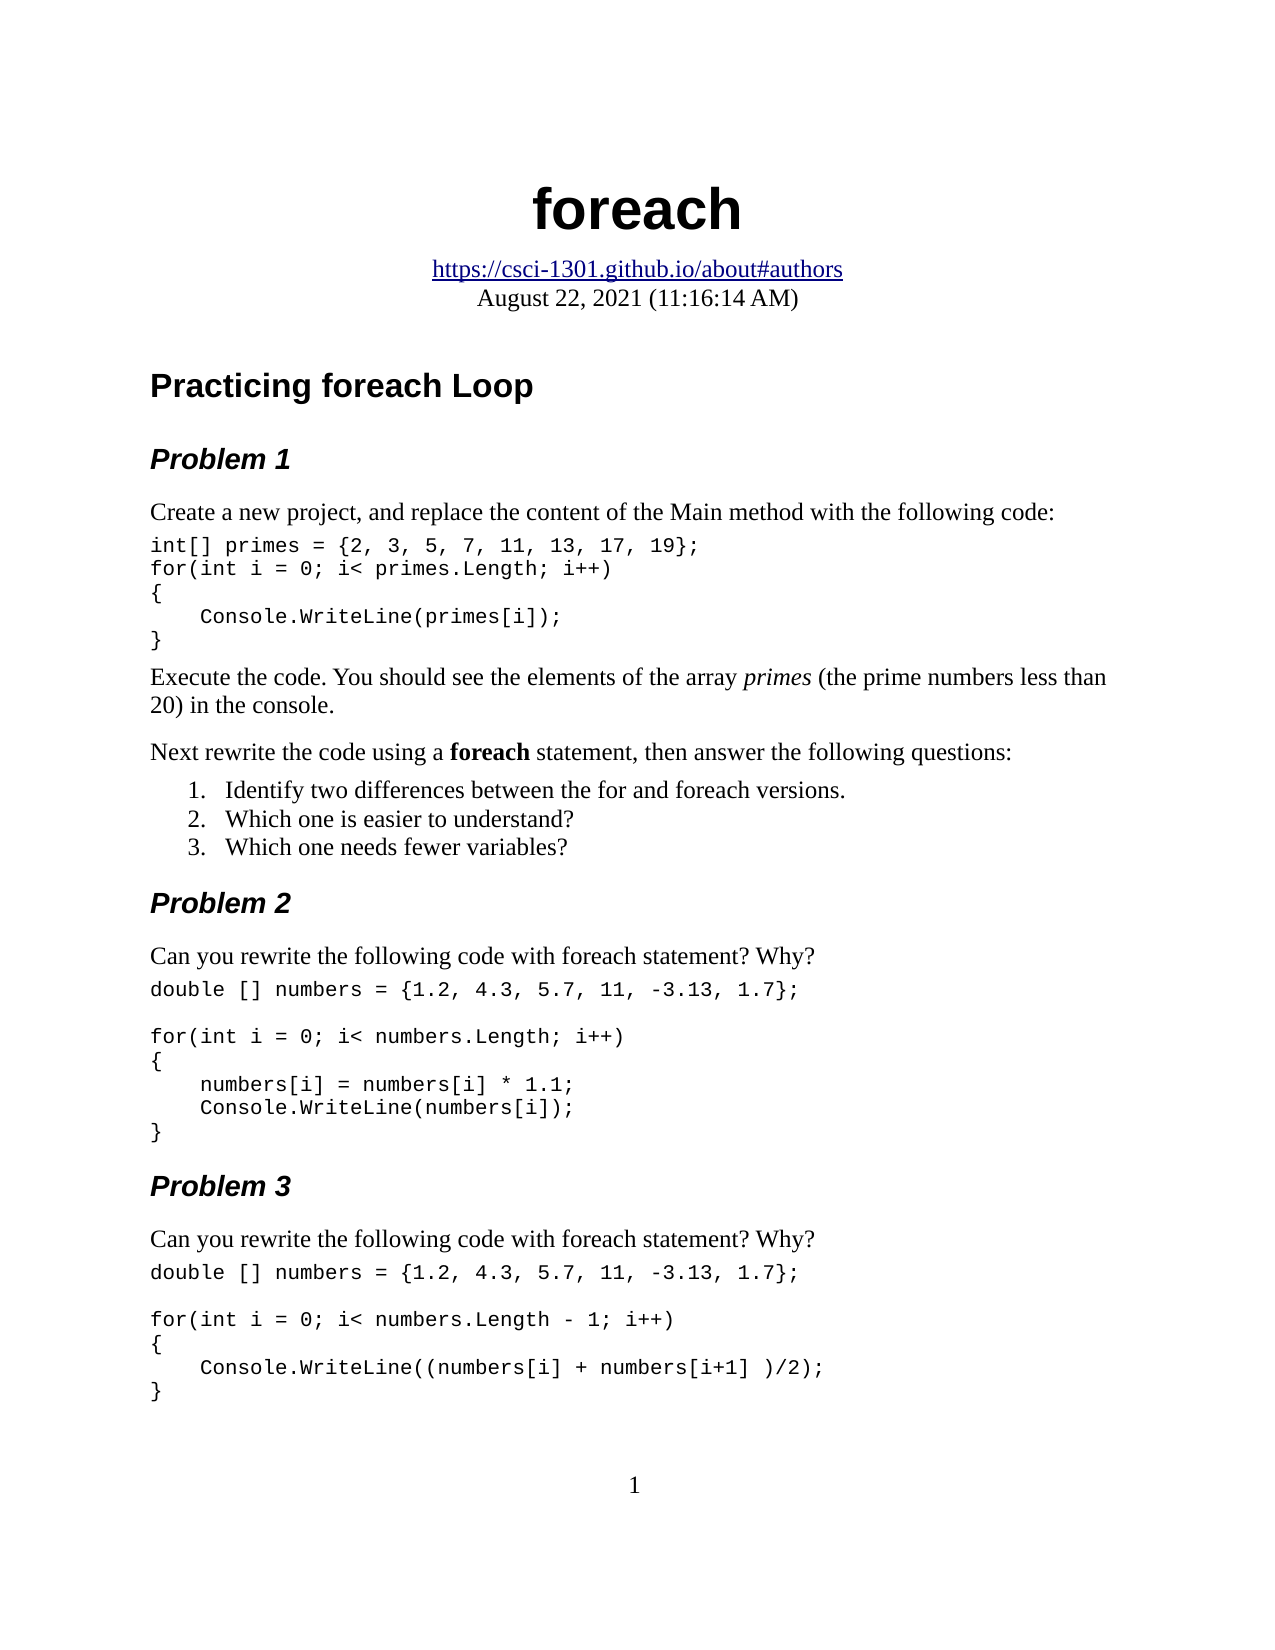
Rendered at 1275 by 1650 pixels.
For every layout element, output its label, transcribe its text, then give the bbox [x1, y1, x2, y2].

text double [] numbers = {1.2, 4.3, 5.7, 11, -3.13, 1.7}; [150, 1262, 1125, 1286]
text Execute the code. You should see the elements of the array primes (the prime numbers less than 20) in the console. [150, 662, 1125, 719]
subtitle Problem 2 [150, 886, 1125, 920]
text } [150, 629, 1125, 653]
text { [150, 1050, 1125, 1073]
text https://csci-1301.github.io/about#authors [150, 254, 1125, 283]
list Which one needs fewer variables? [187, 832, 1125, 861]
text { [150, 582, 1125, 606]
text Console.WriteLine(primes[i]); [150, 606, 1125, 629]
subtitle Problem 1 [150, 442, 1125, 476]
list Which one is easier to understand? [187, 804, 1125, 832]
text for(int i = 0; i< numbers.Length - 1; i++) [150, 1309, 1125, 1333]
text August 22, 2021 (11:16:14 AM) [150, 283, 1125, 312]
subtitle Practicing foreach Loop [150, 366, 1125, 404]
text Can you rewrite the following code with foreach statement? Why? [150, 1224, 1125, 1253]
text { [150, 1333, 1125, 1357]
text Console.WriteLine(numbers[i]); [150, 1097, 1125, 1121]
text Console.WriteLine((numbers[i] + numbers[i+1] )/2); [150, 1357, 1125, 1380]
list Identify two differences between the for and foreach versions. [187, 775, 1125, 804]
text int[] primes = {2, 3, 5, 7, 11, 13, 17, 19}; [150, 535, 1125, 558]
text numbers[i] = numbers[i] * 1.1; [150, 1073, 1125, 1097]
text Create a new project, and replace the content of the Main method with the following code: [150, 497, 1125, 526]
text Can you rewrite the following code with foreach statement? Why? [150, 941, 1125, 970]
text } [150, 1121, 1125, 1144]
text for(int i = 0; i< numbers.Length; i++) [150, 1026, 1125, 1050]
text for(int i = 0; i< primes.Length; i++) [150, 558, 1125, 582]
text double [] numbers = {1.2, 4.3, 5.7, 11, -3.13, 1.7}; [150, 979, 1125, 1003]
subtitle Problem 3 [150, 1169, 1125, 1203]
text } [150, 1380, 1125, 1404]
text Next rewrite the code using a foreach statement, then answer the following questions: [150, 737, 1125, 766]
title foreach [150, 175, 1125, 242]
